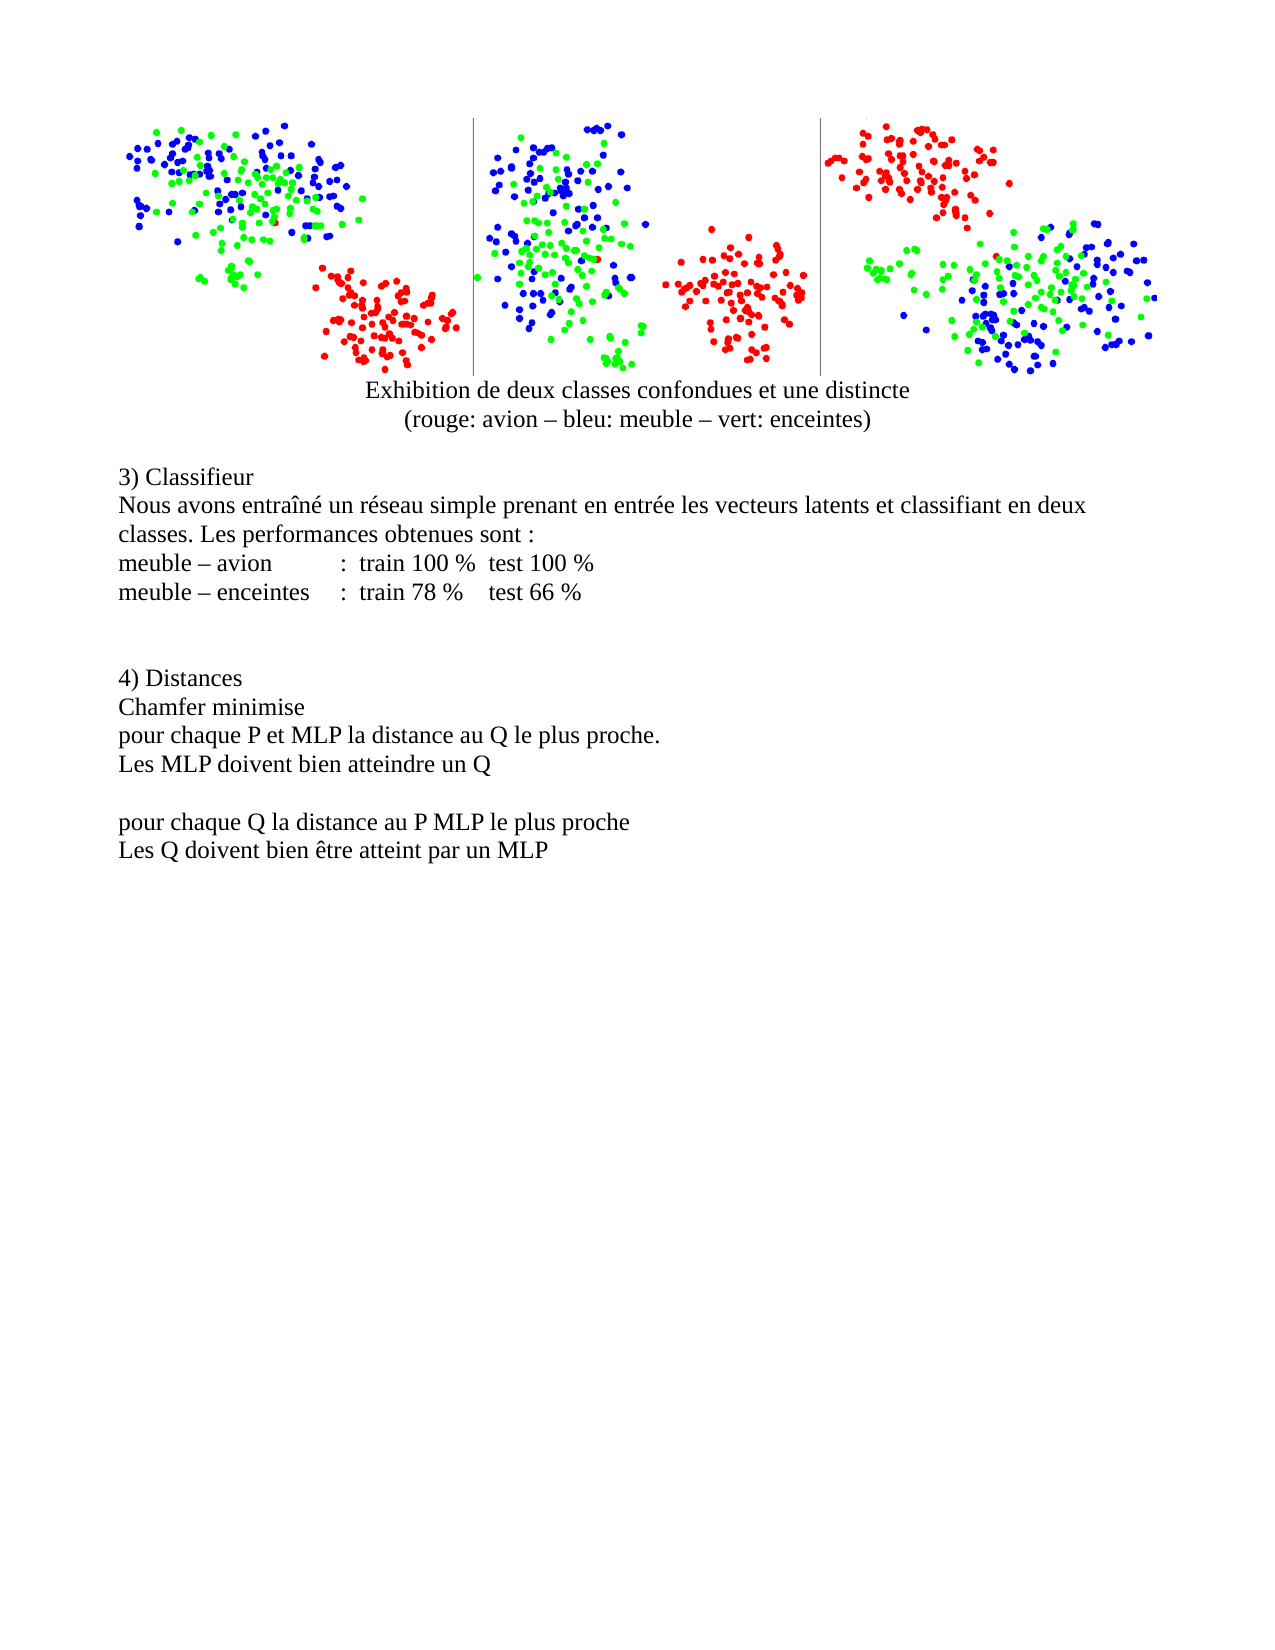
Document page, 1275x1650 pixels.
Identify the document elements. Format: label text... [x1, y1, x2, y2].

text pour chaque P et MLP la distance au Q le plus proche. [118, 721, 1157, 749]
text Nous avons entraîné un réseau simple prenant en entrée les vecteurs latents et classifiant en deux classes. Les performances obtenues sont : [118, 491, 1157, 548]
text 3) Classifieur [118, 462, 1157, 491]
text Les Q doivent bien être atteint par un MLP [118, 836, 1157, 864]
text Exhibition de deux classes confondues et une distincte [118, 376, 1157, 404]
picture [118, 118, 1157, 376]
text (rouge: avion – bleu: meuble – vert: enceintes) [118, 404, 1157, 433]
text meuble – enceintes : train 78 % test 66 % [118, 577, 1157, 606]
text Chamfer minimise [118, 692, 1157, 721]
text pour chaque Q la distance au P MLP le plus proche [118, 807, 1157, 836]
text Les MLP doivent bien atteindre un Q [118, 749, 1157, 778]
text 4) Distances [118, 663, 1157, 692]
text meuble – avion : train 100 % test 100 % [118, 548, 1157, 577]
